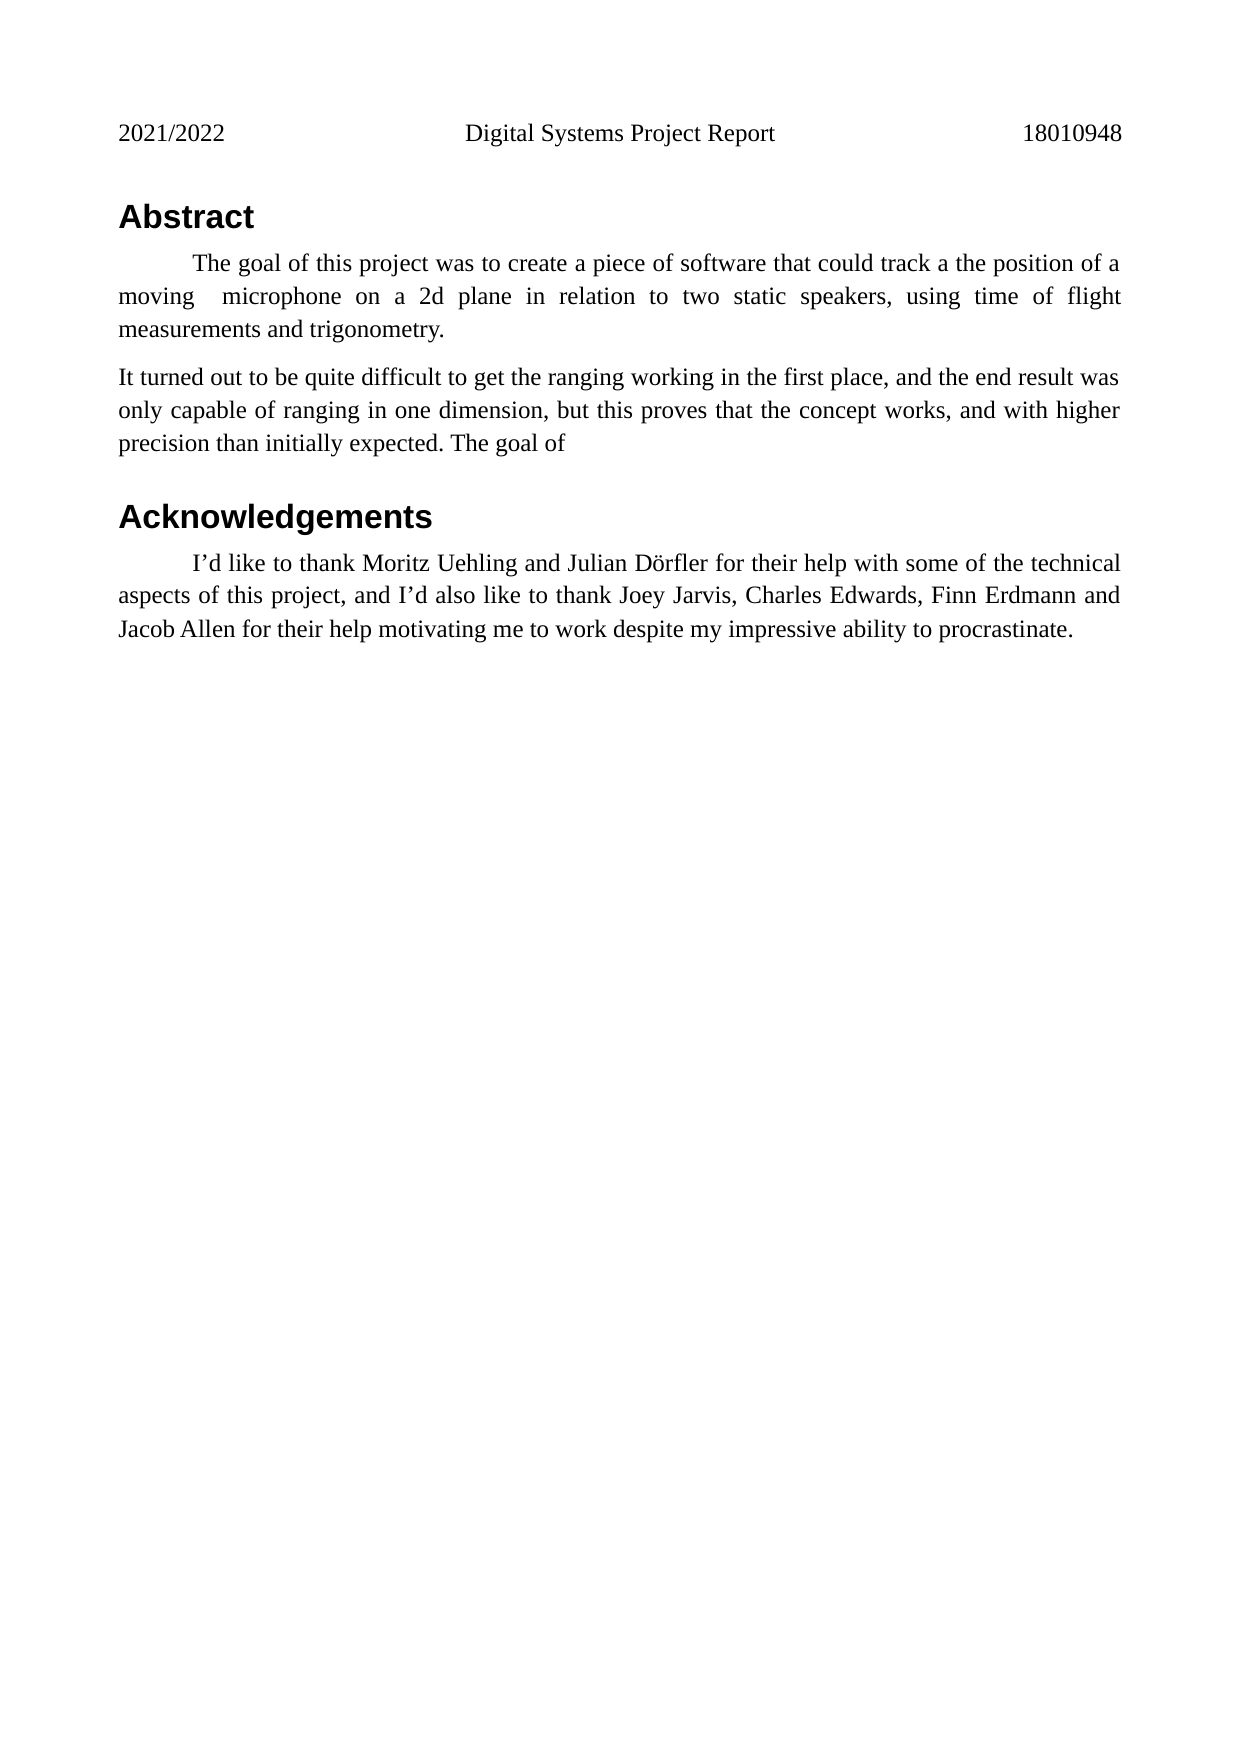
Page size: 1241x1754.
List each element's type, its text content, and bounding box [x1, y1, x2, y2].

text The goal of this project was to create a piece of software that could track a the position of a moving microphone on a 2d plane in relation to two static speakers, using time of flight measurements and trigonometry. [118, 248, 1122, 343]
subtitle Acknowledgements [118, 496, 1122, 535]
text It turned out to be quite difficult to get the ranging working in the first place, and the end result was only capable of ranging in one dimension, but this proves that the concept works, and with higher precision than initially expected. The goal of [118, 362, 1122, 457]
text I’d like to thank Moritz Uehling and Julian Dörfler for their help with some of the technical aspects of this project, and I’d also like to thank Joey Jarvis, Charles Edwards, Finn Erdmann and Jacob Allen for their help motivating me to work despite my impressive ability to procrastinate. [118, 548, 1122, 642]
subtitle Abstract [118, 197, 1122, 236]
